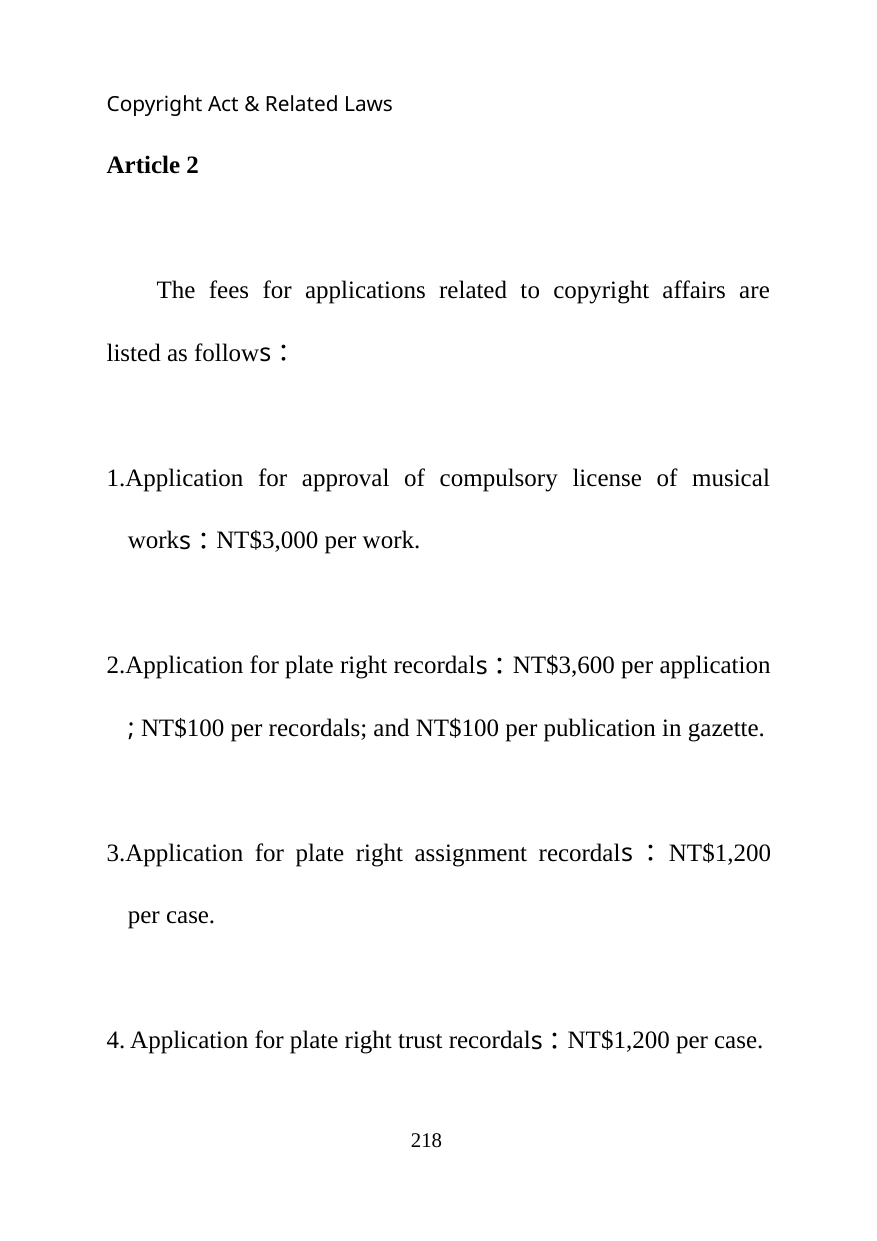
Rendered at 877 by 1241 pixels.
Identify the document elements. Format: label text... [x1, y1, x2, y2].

text 2.Application for plate right recordals：NT$3,600 per application ; NT$100 per recordals; and NT$100 per publication in gazette. [106, 623, 771, 748]
text 4. Application for plate right trust recordals：NT$1,200 per case. [106, 998, 771, 1060]
text 1.Application for approval of compulsory license of musical works：NT$3,000 per work. [106, 435, 771, 560]
text 3.Application for plate right assignment recordals：NT$1,200 per case. [106, 810, 771, 935]
text The fees for applications related to copyright affairs are listed as follows： [106, 248, 771, 373]
text Article 2 [106, 123, 771, 185]
